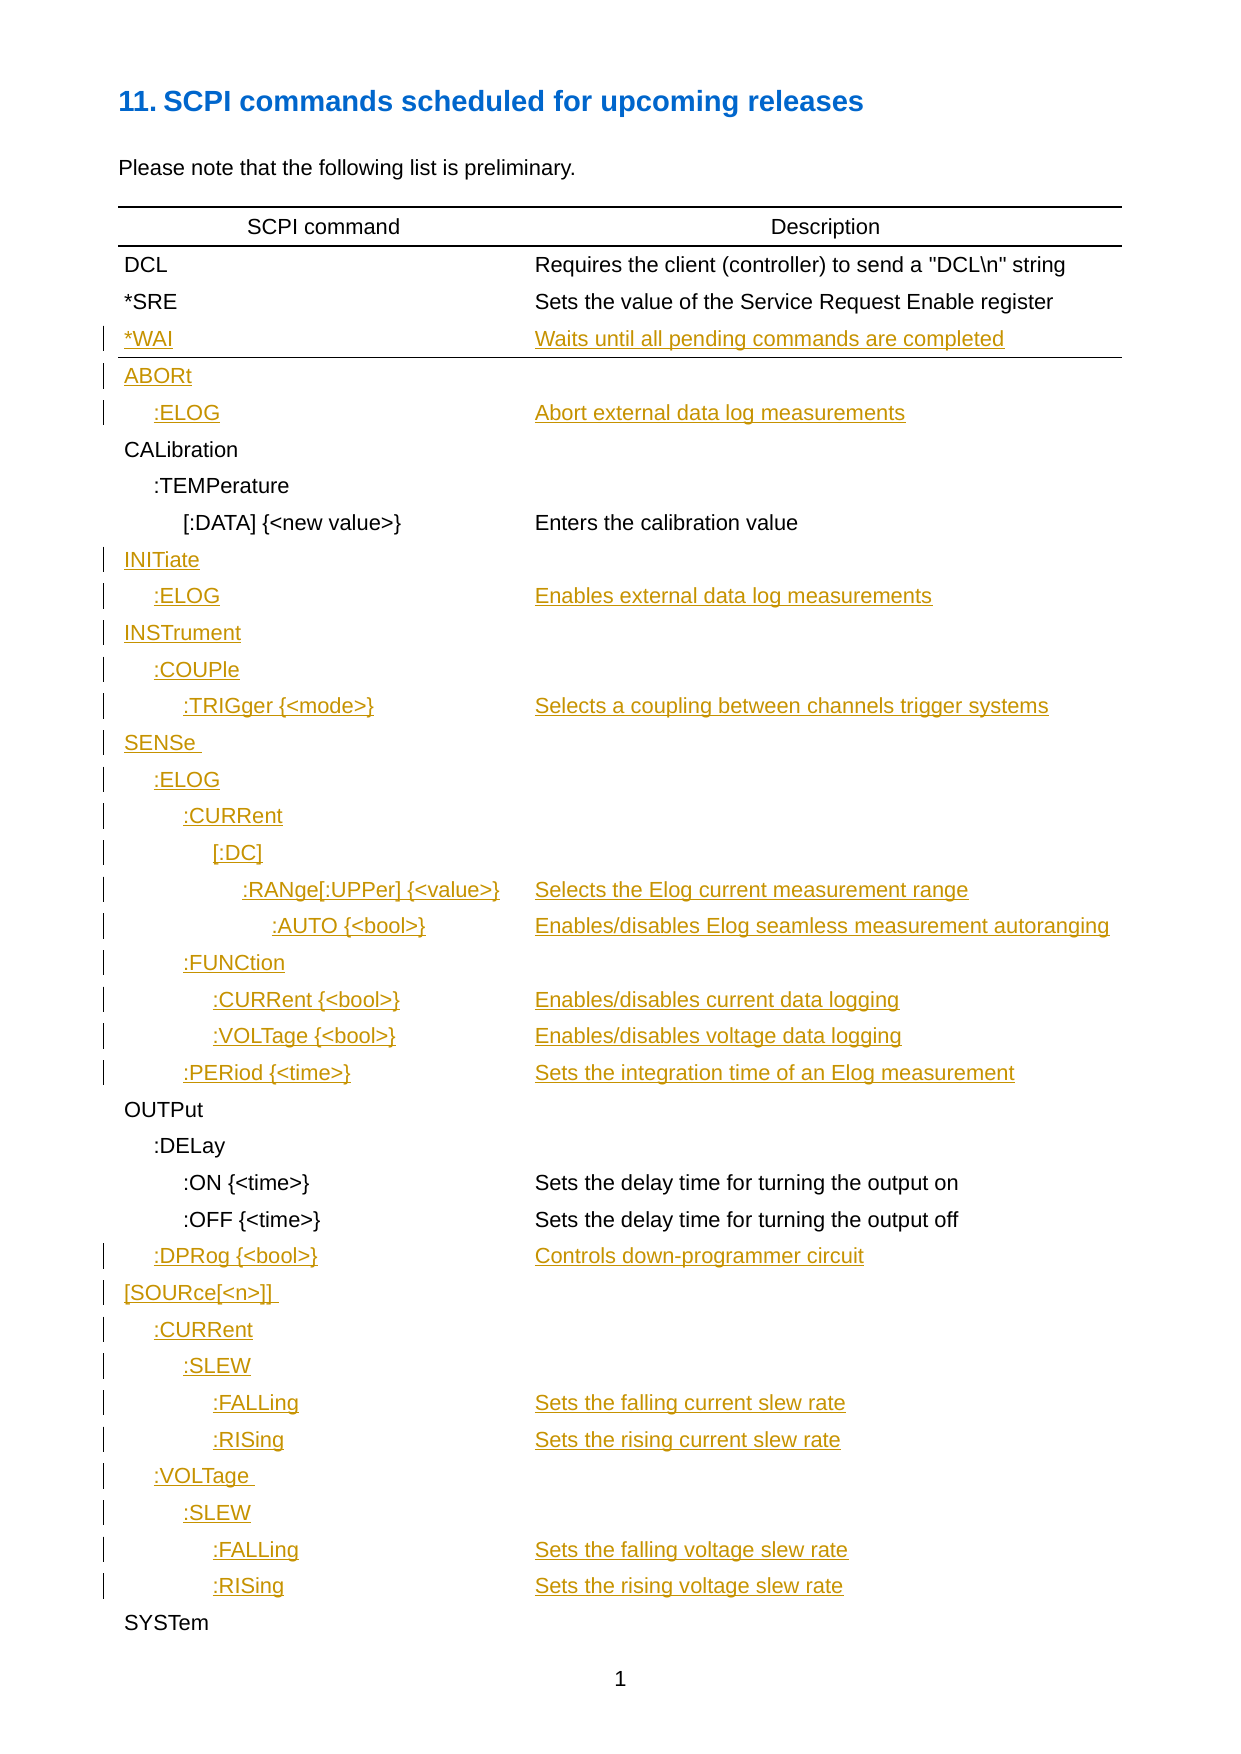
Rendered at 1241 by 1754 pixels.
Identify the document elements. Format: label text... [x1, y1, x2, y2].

table_cell Sets the integration time of an Elog measurement [529, 1054, 1122, 1091]
table_cell [SOURce[<n>]] [118, 1274, 529, 1311]
table_cell :ON {<time>} [118, 1164, 529, 1201]
table_cell :TRIGger {<mode>} [118, 688, 529, 724]
table_cell :FUNCtion [118, 944, 529, 981]
table_cell [529, 1274, 1122, 1311]
table_cell :CURRent {<bool>} [118, 981, 529, 1018]
table_cell [529, 1458, 1122, 1494]
table_cell INSTrument [118, 614, 529, 651]
table_cell :CURRent [118, 798, 529, 834]
table_cell [529, 798, 1122, 834]
table_cell [529, 1604, 1122, 1641]
table_cell :OFF {<time>} [118, 1201, 529, 1238]
table_cell [529, 1348, 1122, 1384]
table_cell Sets the delay time for turning the output on [529, 1164, 1122, 1201]
table_cell [529, 651, 1122, 688]
table_cell Controls down-programmer circuit [529, 1238, 1122, 1274]
table_cell Sets the falling current slew rate [529, 1384, 1122, 1421]
table_cell *SRE [118, 283, 529, 320]
table_cell Enables/disables voltage data logging [529, 1018, 1122, 1054]
table_cell [529, 1091, 1122, 1128]
table_cell Requires the client (controller) to send a "DCL\n" string [529, 247, 1122, 283]
table_cell Sets the rising current slew rate [529, 1421, 1122, 1458]
table_cell :SLEW [118, 1494, 529, 1531]
table_cell [529, 724, 1122, 761]
table_cell :DELay [118, 1128, 529, 1164]
table_cell [529, 541, 1122, 578]
table_cell [529, 431, 1122, 468]
table_cell Enables external data log measurements [529, 578, 1122, 614]
table_cell :ELOG [118, 761, 529, 798]
table_cell CALibration [118, 431, 529, 468]
table_cell Enables/disables Elog seamless measurement autoranging [529, 908, 1122, 944]
table_cell :TEMPerature [118, 468, 529, 504]
table_cell :SLEW [118, 1348, 529, 1384]
subtitle SCPI commands scheduled for upcoming releases [118, 84, 1122, 118]
table_cell :ELOG [118, 394, 529, 431]
table_cell [529, 1128, 1122, 1164]
table_cell [529, 1311, 1122, 1348]
table_cell SENSe [118, 724, 529, 761]
table_cell Sets the value of the Service Request Enable register [529, 283, 1122, 320]
table_cell Waits until all pending commands are completed [529, 320, 1122, 357]
table_cell [529, 944, 1122, 981]
table_cell OUTPut [118, 1091, 529, 1128]
table_cell :RISing [118, 1568, 529, 1604]
table_header Description [529, 208, 1122, 244]
table_cell [529, 468, 1122, 504]
table_cell :FALLing [118, 1531, 529, 1568]
table_cell Sets the rising voltage slew rate [529, 1568, 1122, 1604]
table_cell :VOLTage {<bool>} [118, 1018, 529, 1054]
table_cell Enters the calibration value [529, 504, 1122, 541]
table_cell :PERiod {<time>} [118, 1054, 529, 1091]
table_cell INITiate [118, 541, 529, 578]
table_cell :DPRog {<bool>} [118, 1238, 529, 1274]
table_cell [529, 358, 1122, 394]
table_cell Enables/disables current data logging [529, 981, 1122, 1018]
table_header SCPI command [118, 208, 529, 244]
table_cell Selects the Elog current measurement range [529, 871, 1122, 908]
table_cell :AUTO {<bool>} [118, 908, 529, 944]
table_cell :RISing [118, 1421, 529, 1458]
table_cell :ELOG [118, 578, 529, 614]
table_cell :RANge[:UPPer] {<value>} [118, 871, 529, 908]
table_cell [529, 761, 1122, 798]
table_cell [:DC] [118, 834, 529, 871]
table_cell [529, 614, 1122, 651]
table_cell DCL [118, 247, 529, 283]
text Please note that the following list is preliminary. [118, 155, 1122, 181]
table_cell Sets the delay time for turning the output off [529, 1201, 1122, 1238]
table_cell :FALLing [118, 1384, 529, 1421]
table_cell [:DATA] {<new value>} [118, 504, 529, 541]
table_cell :COUPle [118, 651, 529, 688]
table_cell *WAI [118, 320, 529, 357]
table_cell Selects a coupling between channels trigger systems [529, 688, 1122, 724]
table_cell SYSTem [118, 1604, 529, 1641]
table_cell ABORt [118, 358, 529, 394]
table_cell Sets the falling voltage slew rate [529, 1531, 1122, 1568]
table_cell :CURRent [118, 1311, 529, 1348]
table_cell [529, 1494, 1122, 1531]
table_cell Abort external data log measurements [529, 394, 1122, 431]
table_cell [529, 834, 1122, 871]
table_cell :VOLTage [118, 1458, 529, 1494]
